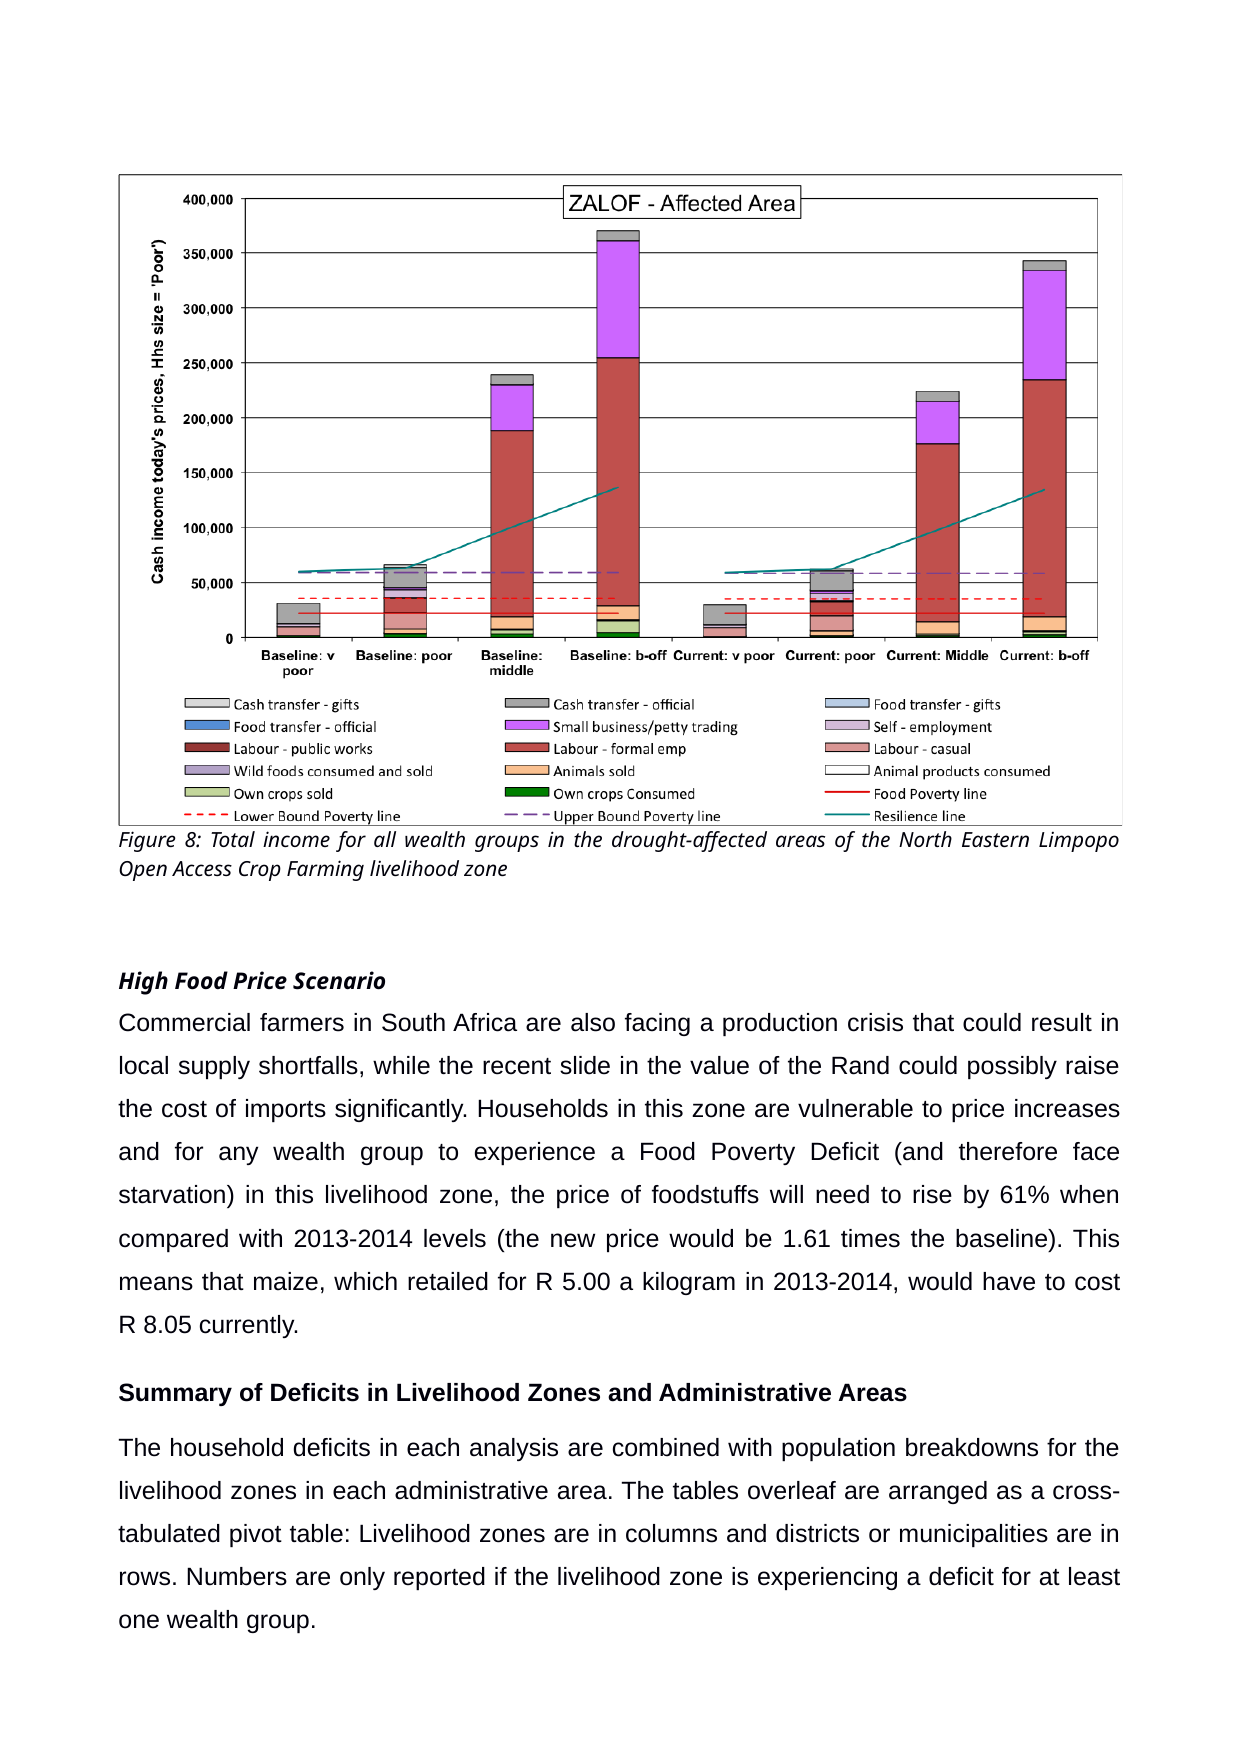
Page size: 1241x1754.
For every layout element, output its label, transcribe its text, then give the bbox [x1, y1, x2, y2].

text Commercial farmers in South Africa are also facing a production crisis that could result in local supply shortfalls, while the recent slide in the value of the Rand could possibly raise the cost of imports significantly. Households in this zone are vulnerable to price increases and for any wealth group to experience a Food Poverty Deficit (and therefore face starvation) in this livelihood zone, the price of foodstuffs will need to rise by 61% when compared with 2013-2014 levels (the new price would be 1.61 times the baseline). This means that maize, which retailed for R 5.00 a kilogram in 2013-2014, would have to cost R 8.05 currently. [118, 1008, 1122, 1339]
text The household deficits in each analysis are combined with population breakdowns for the livelihood zones in each administrative area. The tables overleaf are arranged as a cross-tabulated pivot table: Livelihood zones are in columns and districts or municipalities are in rows. Numbers are only reported if the livelihood zone is experiencing a deficit for at least one wealth group. [118, 1433, 1122, 1634]
picture [118, 174, 1123, 826]
subtitle High Food Price Scenario [118, 965, 1122, 996]
text Figure 8: Total income for all wealth groups in the drought-affected areas of the North Eastern Limpopo Open Access Crop Farming livelihood zone [118, 826, 1122, 882]
subtitle Summary of Deficits in Livelihood Zones and Administrative Areas [118, 1378, 1122, 1407]
